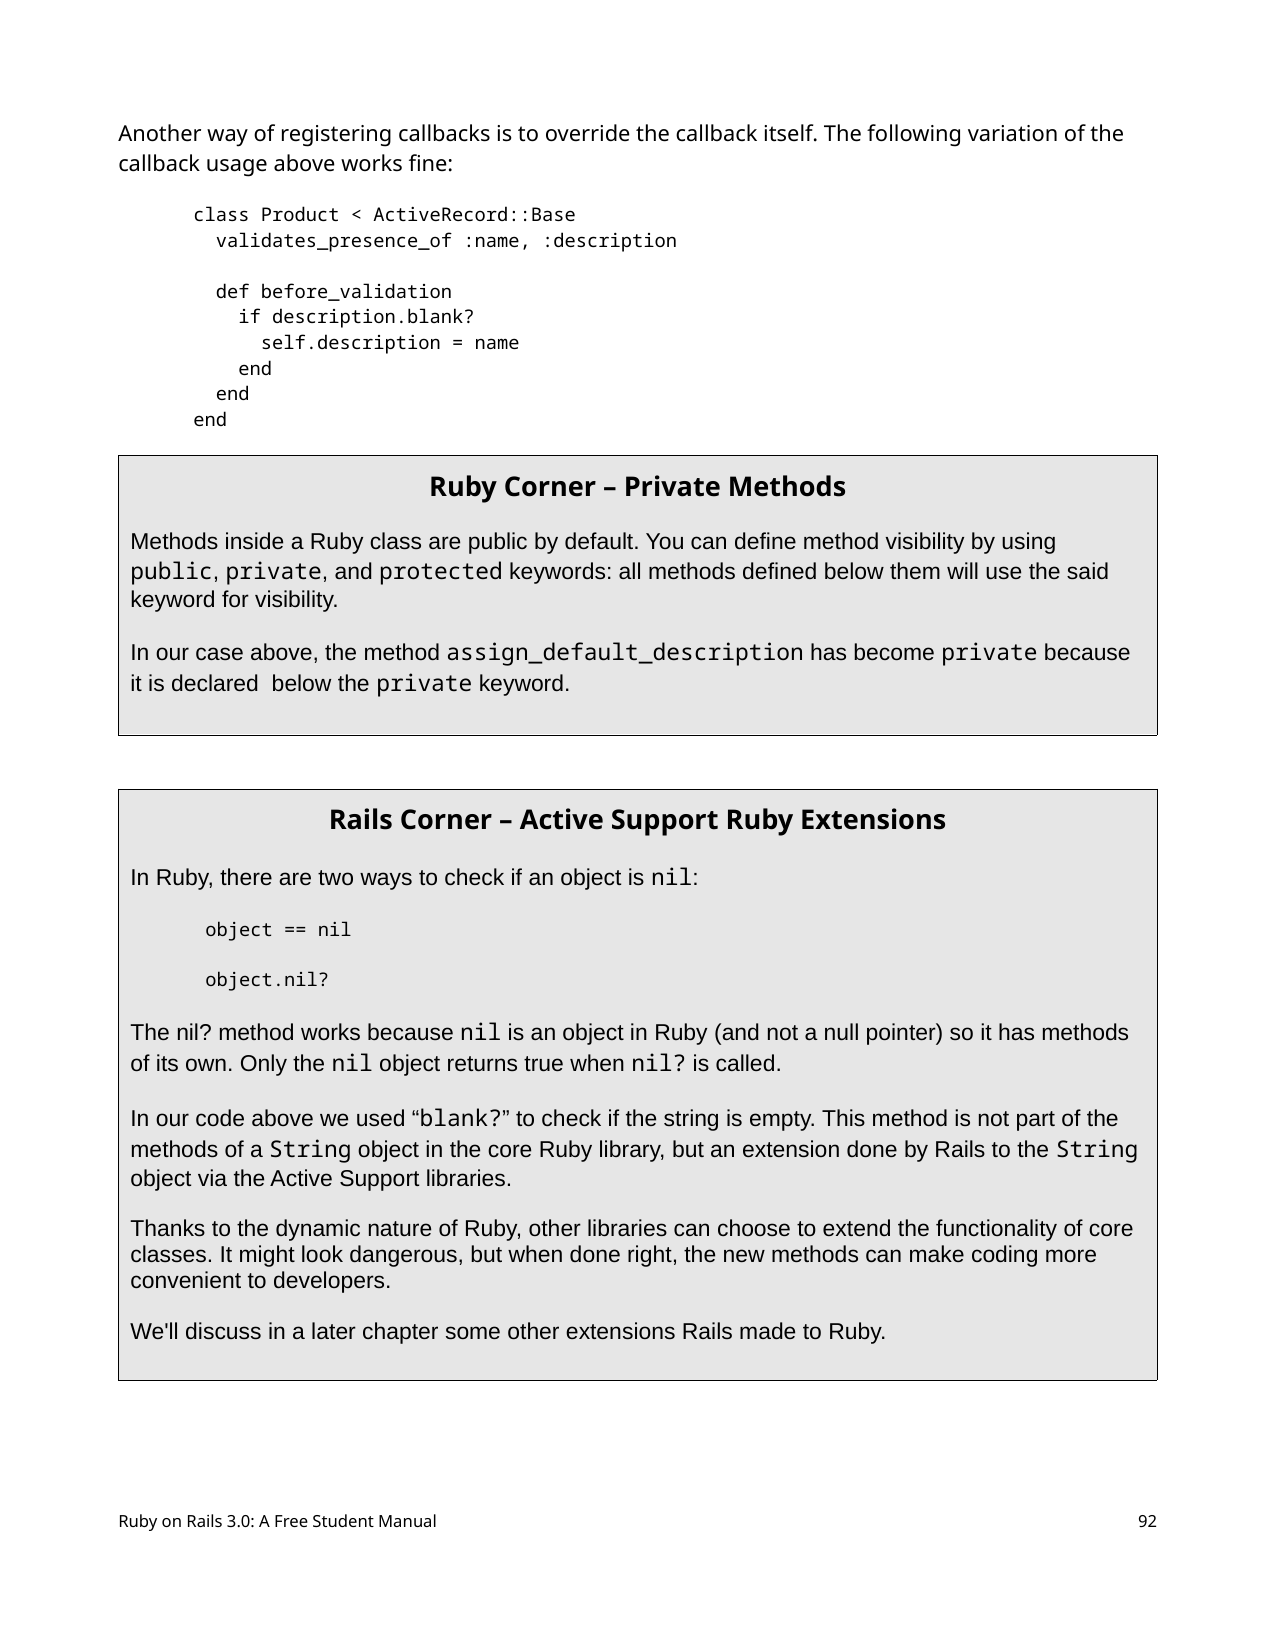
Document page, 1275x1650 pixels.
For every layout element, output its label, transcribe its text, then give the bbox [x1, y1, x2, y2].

text class Product < ActiveRecord::Base validates_presence_of :name, :description def before_validation if description.blank? self.description = name end end end [193, 202, 1157, 431]
table_header Rails Corner – Active Support Ruby Extensions In Ruby, there are two ways to check if an object is nil: object == nil object.nil? The nil? method works because nil is an object in Ruby (and not a null pointer) so it has methods of its own. Only the nil object returns true when nil? is called. In our code above we used “blank?” to check if the string is empty. This method is not part of the methods of a String object in the core Ruby library, but an extension done by Rails to the String object via the Active Support libraries. Thanks to the dynamic nature of Ruby, other libraries can choose to extend the functionality of core classes. It might look dangerous, but when done right, the new methods can make coding more convenient to developers. We'll discuss in a later chapter some other extensions Rails made to Ruby. [119, 790, 1157, 1380]
table_header Ruby Corner – Private Methods Methods inside a Ruby class are public by default. You can define method visibility by using public, private, and protected keywords: all methods defined below them will use the said keyword for visibility. In our case above, the method assign_default_description has become private because it is declared below the private keyword. [119, 456, 1157, 734]
text Another way of registering callbacks is to override the callback itself. The following variation of the callback usage above works fine: [118, 118, 1157, 178]
